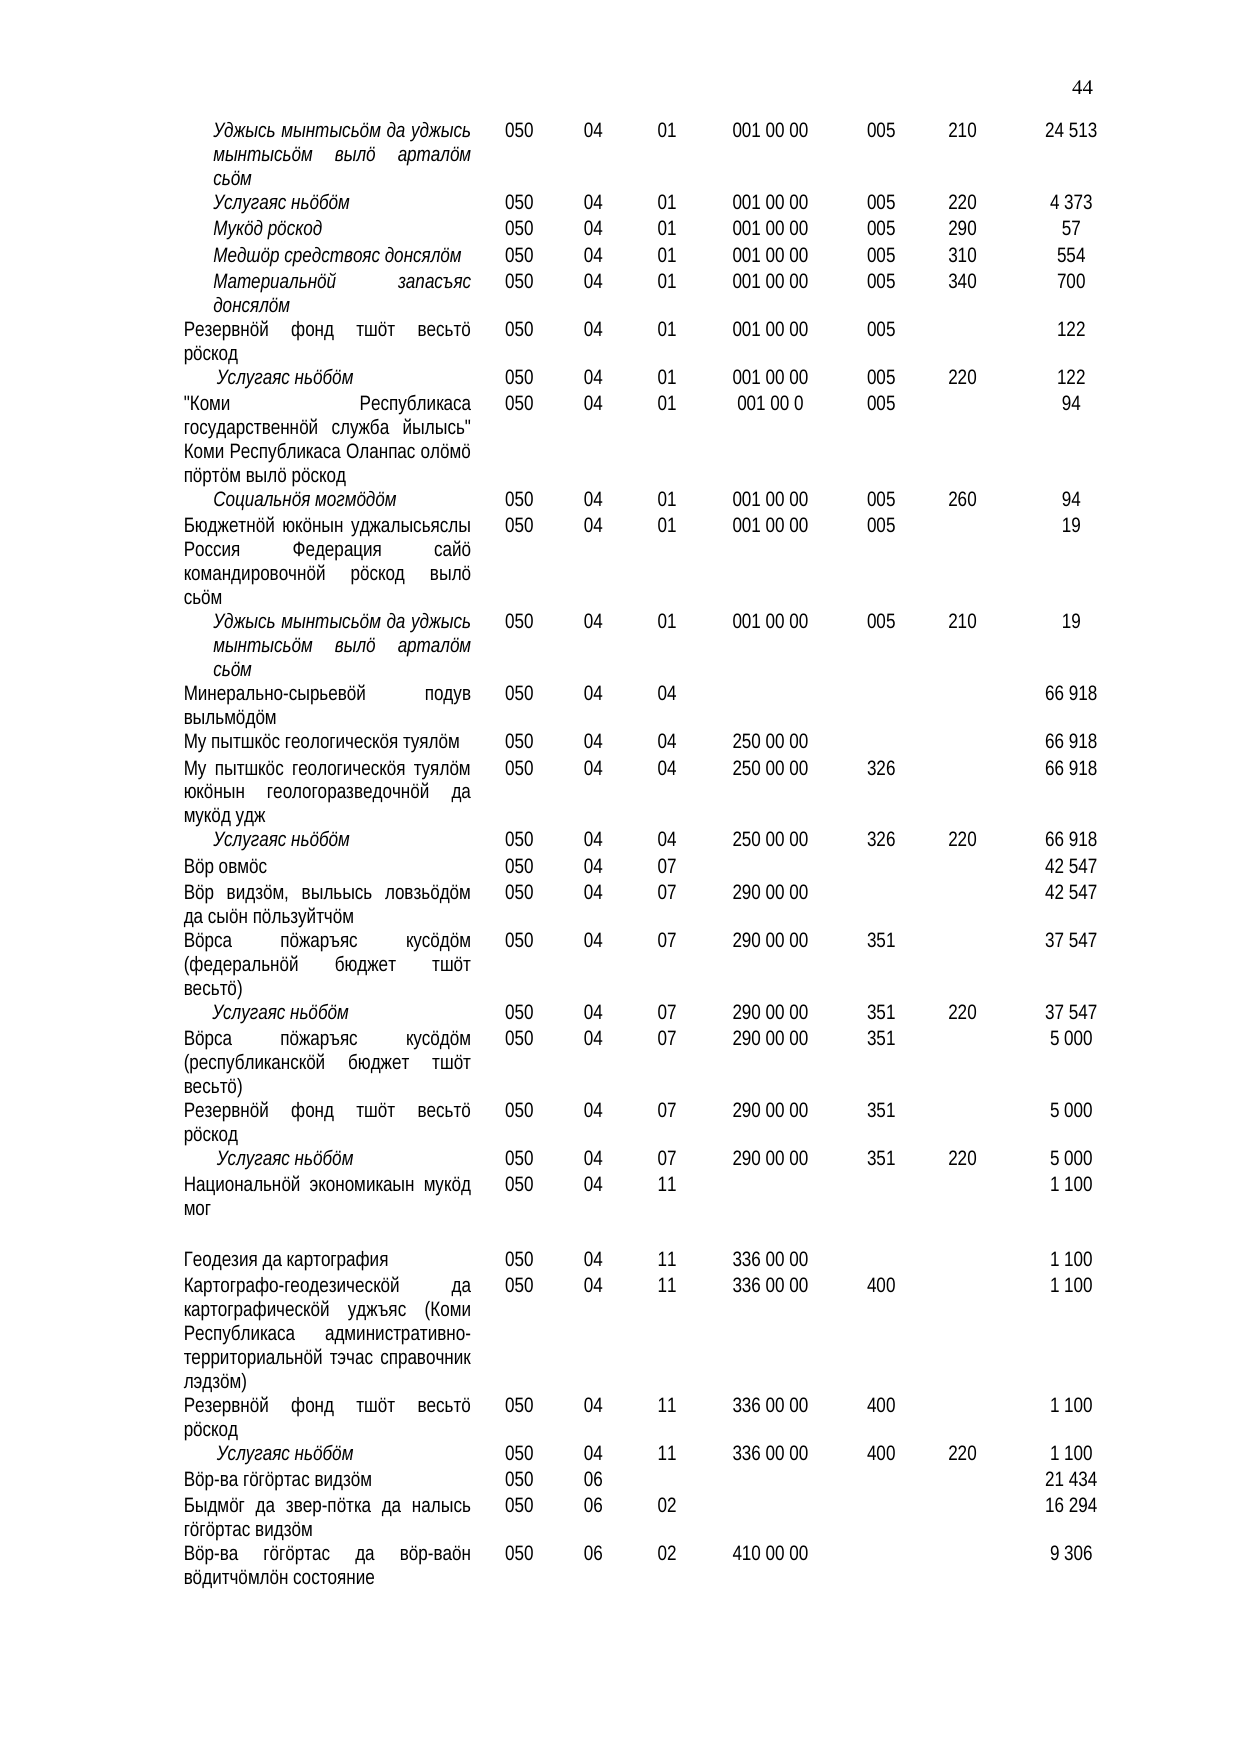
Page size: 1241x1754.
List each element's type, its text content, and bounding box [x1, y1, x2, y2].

table_cell [704, 1467, 837, 1493]
table_cell 02 [630, 1493, 704, 1541]
table_cell 04 [556, 514, 630, 609]
table_cell [837, 681, 925, 729]
table_cell 050 [482, 118, 556, 190]
table_cell [925, 880, 999, 928]
table_cell 050 [482, 880, 556, 928]
table_cell Картографо-геодезическöй да картографическöй уджъяс (Коми Республикаса административно-территориальнöй тэчас справочник лэдзöм) [172, 1273, 482, 1393]
table_cell 005 [837, 391, 925, 487]
table_cell 050 [482, 514, 556, 609]
table_cell 57 [999, 216, 1143, 243]
table_cell 326 [837, 827, 925, 854]
table_cell 07 [630, 1000, 704, 1026]
table_cell 24 513 [999, 118, 1143, 190]
table_cell [1143, 1493, 1217, 1541]
table_cell [630, 1220, 704, 1247]
table_cell 290 00 00 [704, 1026, 837, 1098]
table_cell 5 000 [999, 1098, 1143, 1146]
table_cell Мукöд рöскод [172, 216, 482, 243]
table_cell [925, 681, 999, 729]
table_cell 310 [925, 243, 999, 269]
table_cell 005 [837, 609, 925, 681]
table_cell [1143, 243, 1217, 269]
table_cell 005 [837, 118, 925, 190]
table_cell 326 [837, 755, 925, 827]
table_cell 220 [925, 365, 999, 391]
table_cell [925, 1393, 999, 1441]
table_cell 07 [630, 880, 704, 928]
table_cell 050 [482, 1247, 556, 1273]
table_cell [1143, 854, 1217, 880]
table_cell 351 [837, 1146, 925, 1172]
table_cell Социальнöя могмöдöм [172, 487, 482, 513]
table_cell [925, 514, 999, 609]
table_cell 220 [925, 827, 999, 854]
table_cell 01 [630, 216, 704, 243]
table_cell 005 [837, 317, 925, 365]
table_cell [1143, 1247, 1217, 1273]
table_cell 04 [630, 681, 704, 729]
table_cell 001 00 00 [704, 514, 837, 609]
table_cell 04 [556, 269, 630, 317]
table_cell 005 [837, 269, 925, 317]
table_cell 04 [556, 729, 630, 755]
table_cell Вöр овмöс [172, 854, 482, 880]
table_cell 005 [837, 216, 925, 243]
table_cell 1 100 [999, 1441, 1143, 1467]
table_cell 11 [630, 1247, 704, 1273]
table_cell [1143, 681, 1217, 729]
table_cell 04 [556, 1273, 630, 1393]
table_cell Резервнöй фонд тшöт весьтö рöскод [172, 1098, 482, 1146]
table_cell 04 [630, 827, 704, 854]
table_cell 260 [925, 487, 999, 513]
table_cell [1143, 514, 1217, 609]
table_cell 04 [556, 243, 630, 269]
table_cell 42 547 [999, 880, 1143, 928]
table_cell 19 [999, 609, 1143, 681]
table_cell 290 00 00 [704, 1000, 837, 1026]
table_cell [925, 1541, 999, 1589]
table_cell 050 [482, 269, 556, 317]
table_cell 050 [482, 854, 556, 880]
table_cell 050 [482, 391, 556, 487]
table_cell 351 [837, 1026, 925, 1098]
table_cell 02 [630, 1541, 704, 1589]
table_cell [837, 1220, 925, 1247]
table_cell 04 [556, 365, 630, 391]
table_cell [1143, 880, 1217, 928]
table_cell Уджысь мынтысьöм да уджысь мынтысьöм вылö арталöм сьöм [172, 118, 482, 190]
table_cell 001 00 00 [704, 216, 837, 243]
table_cell Вöрса пöжаръяс кусöдöм (республиканскöй бюджет тшöт весьтö) [172, 1026, 482, 1098]
table_cell [630, 1467, 704, 1493]
table_cell 94 [999, 391, 1143, 487]
table_cell [837, 1493, 925, 1541]
table_cell [925, 729, 999, 755]
table_cell 050 [482, 681, 556, 729]
table_cell 122 [999, 365, 1143, 391]
table_cell 290 00 00 [704, 1098, 837, 1146]
table_cell [925, 1467, 999, 1493]
table_cell [1143, 1541, 1217, 1589]
table_cell 001 00 00 [704, 118, 837, 190]
table_cell [925, 1098, 999, 1146]
table_cell [837, 854, 925, 880]
table_cell [925, 1493, 999, 1541]
table_cell 04 [556, 1146, 630, 1172]
table_cell 050 [482, 1541, 556, 1589]
table_cell Медшöр средствояс донсялöм [172, 243, 482, 269]
table_cell 66 918 [999, 755, 1143, 827]
table_cell 01 [630, 365, 704, 391]
table_cell 07 [630, 1098, 704, 1146]
table_cell [1143, 1000, 1217, 1026]
table_cell 290 00 00 [704, 1146, 837, 1172]
table_cell [1143, 317, 1217, 365]
table_cell Уджысь мынтысьöм да уджысь мынтысьöм вылö арталöм сьöм [172, 609, 482, 681]
table_cell Национальнöй экономикаын мукöд мог [172, 1172, 482, 1220]
table_cell 94 [999, 487, 1143, 513]
table_cell [1143, 1273, 1217, 1393]
table_cell 005 [837, 487, 925, 513]
table_cell [1143, 391, 1217, 487]
table_cell Услугаяс ньöбöм [172, 827, 482, 854]
table_cell [1143, 1172, 1217, 1220]
table_cell Услугаяс ньöбöм [172, 1441, 482, 1467]
table_cell [704, 681, 837, 729]
table_cell [172, 1220, 482, 1247]
table_cell [925, 391, 999, 487]
table_cell 1 100 [999, 1273, 1143, 1393]
table_cell 001 00 00 [704, 190, 837, 216]
table_cell 04 [556, 190, 630, 216]
table_cell 290 [925, 216, 999, 243]
table_cell 01 [630, 609, 704, 681]
table_cell 19 [999, 514, 1143, 609]
table_cell 06 [556, 1541, 630, 1589]
table_cell [1143, 216, 1217, 243]
table_cell 01 [630, 190, 704, 216]
table_cell 04 [556, 1441, 630, 1467]
table_cell 336 00 00 [704, 1247, 837, 1273]
table_cell 1 100 [999, 1172, 1143, 1220]
table_cell 220 [925, 1441, 999, 1467]
table_cell 050 [482, 1098, 556, 1146]
table_cell Бюджетнöй юкöнын уджалысьяслы Россия Федерация сайö командировочнöй рöскод вылö сьöм [172, 514, 482, 609]
table_cell 351 [837, 1000, 925, 1026]
table_cell Вöр-ва гöгöртас да вöр-ваöн вöдитчöмлöн состояние [172, 1541, 482, 1589]
table_cell 220 [925, 1000, 999, 1026]
table_cell 11 [630, 1172, 704, 1220]
table_cell [837, 729, 925, 755]
table_cell 290 00 00 [704, 928, 837, 1000]
table_cell "Коми Республикаса государственнöй служба йылысь" Коми Республикаса Оланпас олöмö пöртöм вылö рöскод [172, 391, 482, 487]
table_cell 04 [556, 1026, 630, 1098]
table_cell [1143, 1393, 1217, 1441]
table_cell [925, 317, 999, 365]
table_cell 050 [482, 1146, 556, 1172]
table_cell 42 547 [999, 854, 1143, 880]
table_cell 01 [630, 514, 704, 609]
table_cell [1143, 755, 1217, 827]
table_cell 06 [556, 1493, 630, 1541]
table_cell 04 [556, 1247, 630, 1273]
table_cell 4 373 [999, 190, 1143, 216]
table_cell [704, 1172, 837, 1220]
table_cell Резервнöй фонд тшöт весьтö рöскод [172, 1393, 482, 1441]
table_cell 050 [482, 1273, 556, 1393]
table_cell 07 [630, 928, 704, 1000]
table_cell Услугаяс ньöбöм [172, 190, 482, 216]
table_cell 21 434 [999, 1467, 1143, 1493]
table_cell 220 [925, 190, 999, 216]
table_cell 37 547 [999, 928, 1143, 1000]
table_cell 050 [482, 1493, 556, 1541]
table_cell Вöр видзöм, выльысь ловзьöдöм да сыöн пöльзуйтчöм [172, 880, 482, 928]
table_cell [925, 928, 999, 1000]
table_cell 11 [630, 1441, 704, 1467]
table_cell 04 [556, 1393, 630, 1441]
table_cell 66 918 [999, 827, 1143, 854]
table_cell Резервнöй фонд тшöт весьтö рöскод [172, 317, 482, 365]
table_cell 04 [556, 317, 630, 365]
table_cell 340 [925, 269, 999, 317]
table_cell [1143, 190, 1217, 216]
table_cell [837, 1247, 925, 1273]
table_cell 050 [482, 1172, 556, 1220]
table_cell 04 [630, 755, 704, 827]
table_cell 04 [556, 854, 630, 880]
table_cell [704, 1493, 837, 1541]
table_cell 07 [630, 854, 704, 880]
table_cell 250 00 00 [704, 755, 837, 827]
table_cell 04 [556, 880, 630, 928]
table_cell [1143, 928, 1217, 1000]
table_cell 290 00 00 [704, 880, 837, 928]
table_cell 050 [482, 827, 556, 854]
table_cell Вöрса пöжаръяс кусöдöм (федеральнöй бюджет тшöт весьтö) [172, 928, 482, 1000]
table_cell 005 [837, 190, 925, 216]
table_cell 050 [482, 1026, 556, 1098]
table_cell Услугаяс ньöбöм [172, 1000, 482, 1026]
table_cell 400 [837, 1393, 925, 1441]
table_cell 005 [837, 365, 925, 391]
table_cell 005 [837, 243, 925, 269]
table_cell [704, 1220, 837, 1247]
table_cell 351 [837, 928, 925, 1000]
table_cell 400 [837, 1273, 925, 1393]
table_cell 01 [630, 118, 704, 190]
table_cell Му пытшкöс геологическöя туялöм [172, 729, 482, 755]
table_cell 04 [556, 1172, 630, 1220]
table_cell 1 100 [999, 1393, 1143, 1441]
table_cell 01 [630, 487, 704, 513]
table_cell 1 100 [999, 1247, 1143, 1273]
table_cell 001 00 00 [704, 243, 837, 269]
table_cell [999, 1220, 1143, 1247]
table_cell 400 [837, 1441, 925, 1467]
table_cell 5 000 [999, 1146, 1143, 1172]
table_cell 001 00 00 [704, 365, 837, 391]
table_cell [925, 854, 999, 880]
table_cell 220 [925, 1146, 999, 1172]
table_cell 122 [999, 317, 1143, 365]
table_cell 9 306 [999, 1541, 1143, 1589]
table_cell [482, 1220, 556, 1247]
table_cell [925, 1220, 999, 1247]
table_cell 001 00 00 [704, 487, 837, 513]
table_cell [1143, 269, 1217, 317]
table_cell 336 00 00 [704, 1441, 837, 1467]
table_cell 005 [837, 514, 925, 609]
table_cell 336 00 00 [704, 1273, 837, 1393]
table_cell [1143, 118, 1217, 190]
table_cell [925, 755, 999, 827]
table_cell 16 294 [999, 1493, 1143, 1541]
table_cell [925, 1172, 999, 1220]
table_cell Услугаяс ньöбöм [172, 365, 482, 391]
table_cell 001 00 00 [704, 269, 837, 317]
table_cell 050 [482, 487, 556, 513]
table_cell 01 [630, 317, 704, 365]
table_cell Минерально-сырьевöй подув выльмöдöм [172, 681, 482, 729]
table_cell [1143, 729, 1217, 755]
table_cell [1143, 1220, 1217, 1247]
table_cell 04 [556, 681, 630, 729]
table_cell 050 [482, 1441, 556, 1467]
table_cell 210 [925, 118, 999, 190]
table_cell 06 [556, 1467, 630, 1493]
table_cell 07 [630, 1026, 704, 1098]
table_cell 11 [630, 1273, 704, 1393]
table_cell 04 [556, 118, 630, 190]
table_cell 04 [556, 755, 630, 827]
table_cell 001 00 00 [704, 609, 837, 681]
table_cell 050 [482, 609, 556, 681]
table_cell 250 00 00 [704, 827, 837, 854]
table_cell 66 918 [999, 729, 1143, 755]
table_cell 050 [482, 243, 556, 269]
table_cell [925, 1247, 999, 1273]
table_cell 050 [482, 928, 556, 1000]
table_cell 001 00 00 [704, 317, 837, 365]
table_cell 07 [630, 1146, 704, 1172]
table_cell 04 [556, 1098, 630, 1146]
table_cell [1143, 1098, 1217, 1146]
table_cell Вöр-ва гöгöртас видзöм [172, 1467, 482, 1493]
table_cell 554 [999, 243, 1143, 269]
table_cell 04 [556, 487, 630, 513]
table_cell Материальнöй запасъяс донсялöм [172, 269, 482, 317]
table_cell [1143, 1441, 1217, 1467]
table_cell 66 918 [999, 681, 1143, 729]
table_cell 01 [630, 269, 704, 317]
table_cell 04 [556, 928, 630, 1000]
table_cell 11 [630, 1393, 704, 1441]
table_cell [925, 1026, 999, 1098]
table_cell [837, 1541, 925, 1589]
table_cell 050 [482, 1000, 556, 1026]
table_cell [1143, 487, 1217, 513]
table_cell 700 [999, 269, 1143, 317]
table_cell [837, 880, 925, 928]
table_cell 351 [837, 1098, 925, 1146]
table_cell 050 [482, 317, 556, 365]
table_cell Услугаяс ньöбöм [172, 1146, 482, 1172]
table_cell 050 [482, 216, 556, 243]
table_cell [925, 1273, 999, 1393]
table_cell 04 [556, 827, 630, 854]
table_cell 250 00 00 [704, 729, 837, 755]
table_cell 01 [630, 391, 704, 487]
table_cell 04 [556, 609, 630, 681]
table_cell [1143, 1026, 1217, 1098]
table_cell 410 00 00 [704, 1541, 837, 1589]
table_cell 050 [482, 729, 556, 755]
table_cell 050 [482, 1467, 556, 1493]
table_cell 5 000 [999, 1026, 1143, 1098]
table_cell 04 [556, 1000, 630, 1026]
table_cell Геодезия да картография [172, 1247, 482, 1273]
table_cell 050 [482, 365, 556, 391]
table_cell Му пытшкöс геологическöя туялöм юкöнын геологоразведочнöй да мукöд удж [172, 755, 482, 827]
table_cell 050 [482, 1393, 556, 1441]
table_cell [704, 854, 837, 880]
table_cell [1143, 609, 1217, 681]
table_cell [556, 1220, 630, 1247]
table_cell [1143, 827, 1217, 854]
table_cell [837, 1467, 925, 1493]
table_cell [1143, 1146, 1217, 1172]
table_cell 001 00 0 [704, 391, 837, 487]
table_cell 04 [630, 729, 704, 755]
table_cell 336 00 00 [704, 1393, 837, 1441]
table_cell [1143, 365, 1217, 391]
table_cell 04 [556, 216, 630, 243]
table_cell [837, 1172, 925, 1220]
table_cell 01 [630, 243, 704, 269]
table_cell 37 547 [999, 1000, 1143, 1026]
table_cell 050 [482, 755, 556, 827]
table_cell 04 [556, 391, 630, 487]
table_cell 050 [482, 190, 556, 216]
table_cell 210 [925, 609, 999, 681]
table_cell [1143, 1467, 1217, 1493]
table_cell Быдмöг да звер-пöтка да налысь гöгöртас видзöм [172, 1493, 482, 1541]
